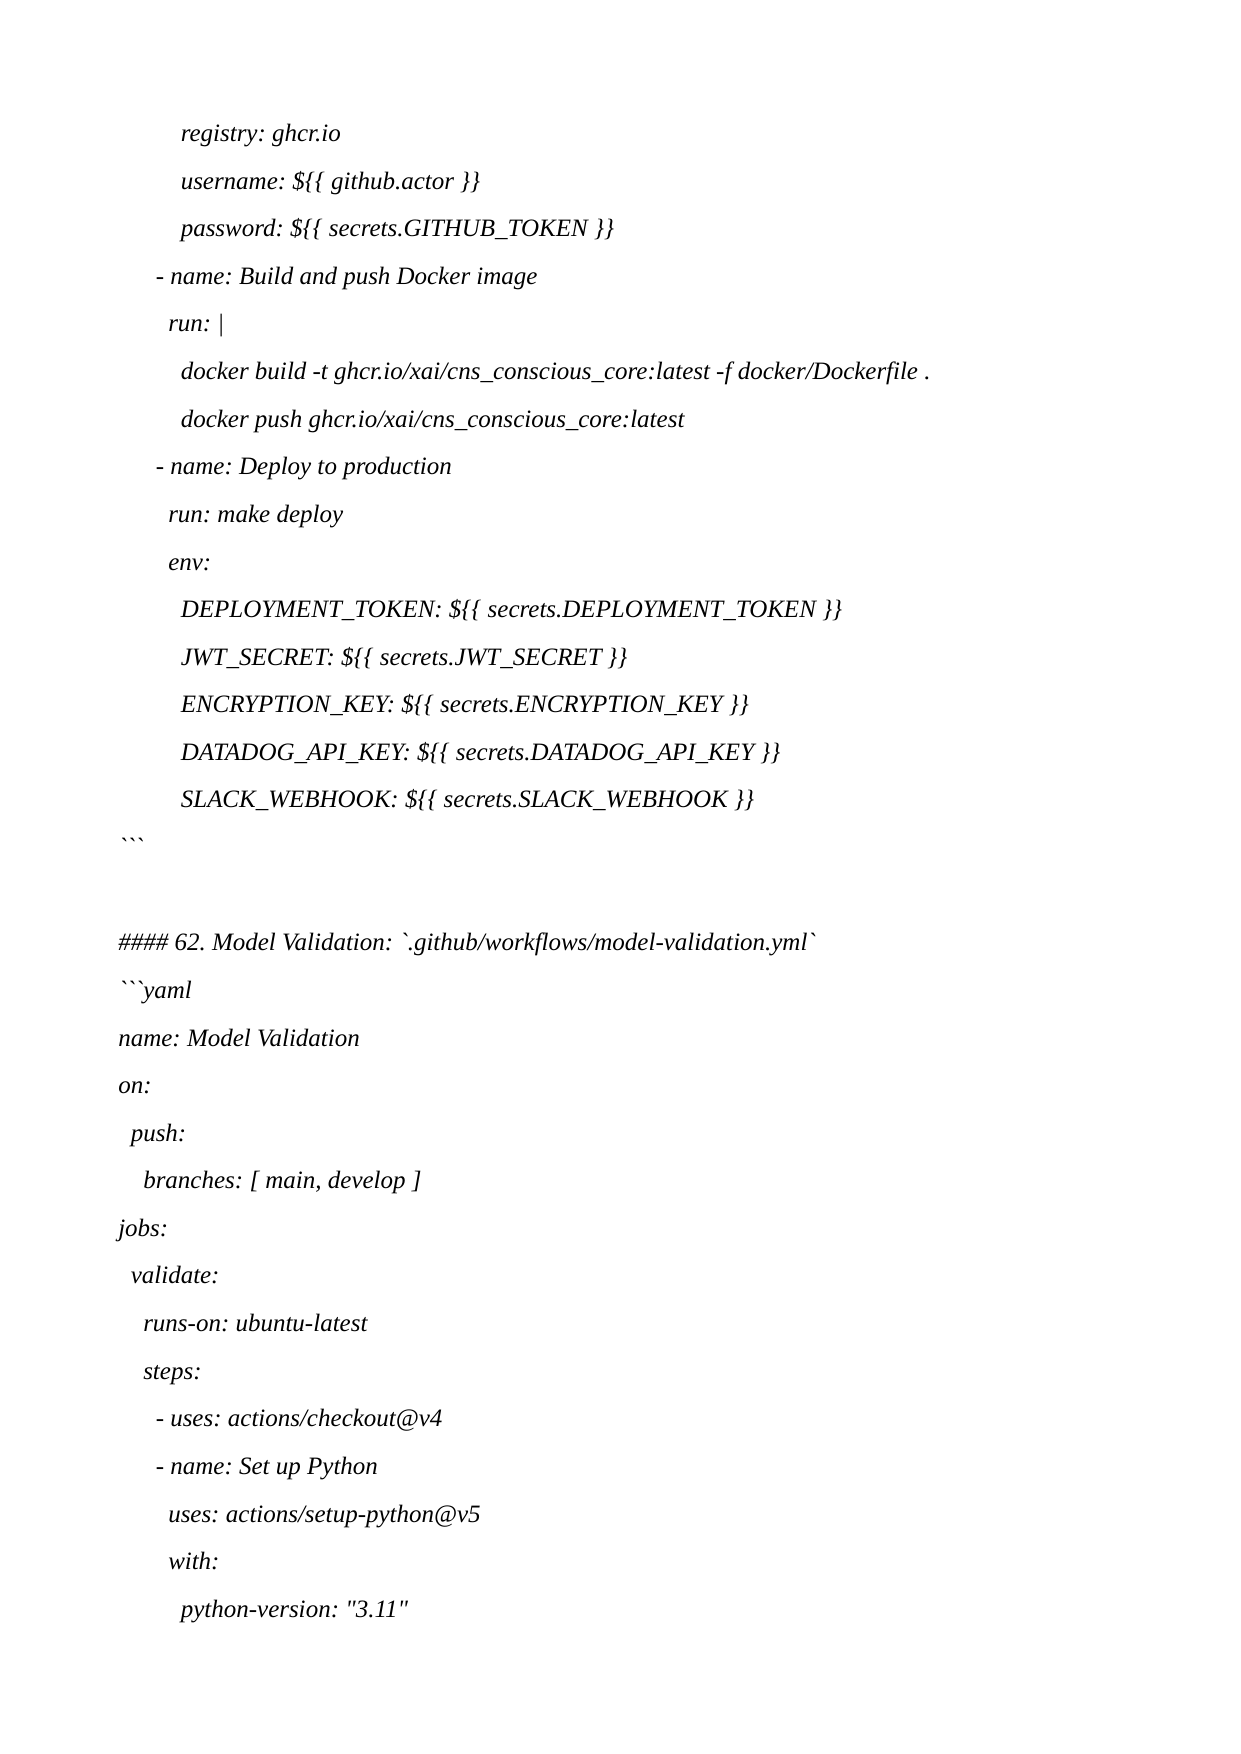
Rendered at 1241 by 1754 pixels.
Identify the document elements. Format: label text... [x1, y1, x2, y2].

text docker build -t ghcr.io/xai/cns_conscious_core:latest -f docker/Dockerfile . [118, 356, 1122, 385]
text push: [118, 1118, 1122, 1147]
text SLACK_WEBHOOK: ${{ secrets.SLACK_WEBHOOK }} [118, 784, 1122, 813]
text DEPLOYMENT_TOKEN: ${{ secrets.DEPLOYMENT_TOKEN }} [118, 594, 1122, 623]
text docker push ghcr.io/xai/cns_conscious_core:latest [118, 404, 1122, 432]
text name: Model Validation [118, 1023, 1122, 1051]
text runs-on: ubuntu-latest [118, 1308, 1122, 1337]
text ```yaml [118, 975, 1122, 1004]
text steps: [118, 1356, 1122, 1384]
text DATADOG_API_KEY: ${{ secrets.DATADOG_API_KEY }} [118, 737, 1122, 766]
text - uses: actions/checkout@v4 [118, 1403, 1122, 1432]
text - name: Build and push Docker image [118, 261, 1122, 290]
text validate: [118, 1261, 1122, 1289]
text ENCRYPTION_KEY: ${{ secrets.ENCRYPTION_KEY }} [118, 689, 1122, 718]
text - name: Set up Python [118, 1451, 1122, 1480]
text uses: actions/setup-python@v5 [118, 1499, 1122, 1527]
text jobs: [118, 1213, 1122, 1242]
text python-version: "3.11" [118, 1594, 1122, 1623]
text env: [118, 547, 1122, 575]
text JWT_SECRET: ${{ secrets.JWT_SECRET }} [118, 642, 1122, 671]
text username: ${{ github.actor }} [118, 166, 1122, 194]
text ``` [118, 832, 1122, 861]
text - name: Deploy to production [118, 451, 1122, 480]
text #### 62. Model Validation: `.github/workflows/model-validation.yml` [118, 927, 1122, 956]
text with: [118, 1546, 1122, 1575]
text run: make deploy [118, 499, 1122, 528]
text run: | [118, 308, 1122, 337]
text registry: ghcr.io [118, 118, 1122, 147]
text on: [118, 1070, 1122, 1099]
text password: ${{ secrets.GITHUB_TOKEN }} [118, 213, 1122, 242]
text branches: [ main, develop ] [118, 1165, 1122, 1194]
